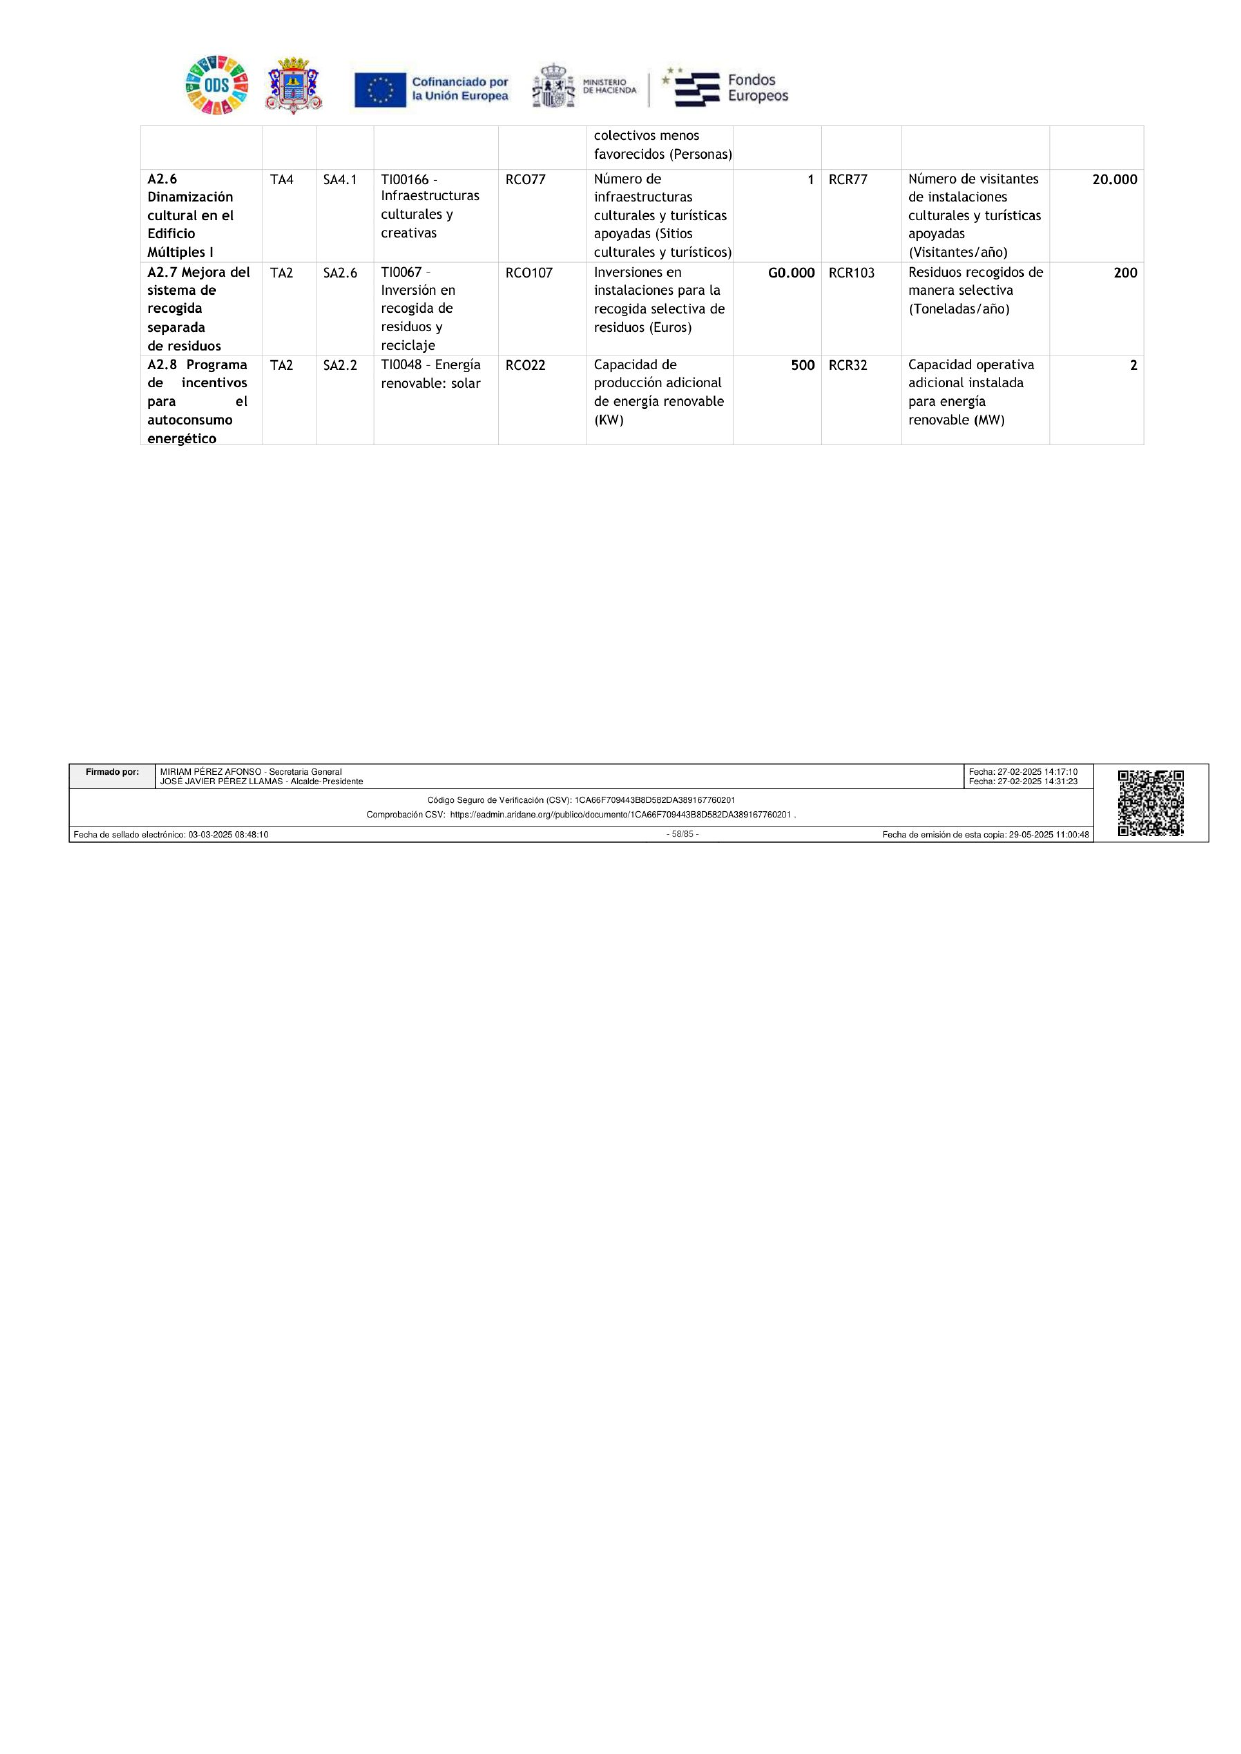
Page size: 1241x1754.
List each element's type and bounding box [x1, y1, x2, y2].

picture [33, 15, 1241, 871]
